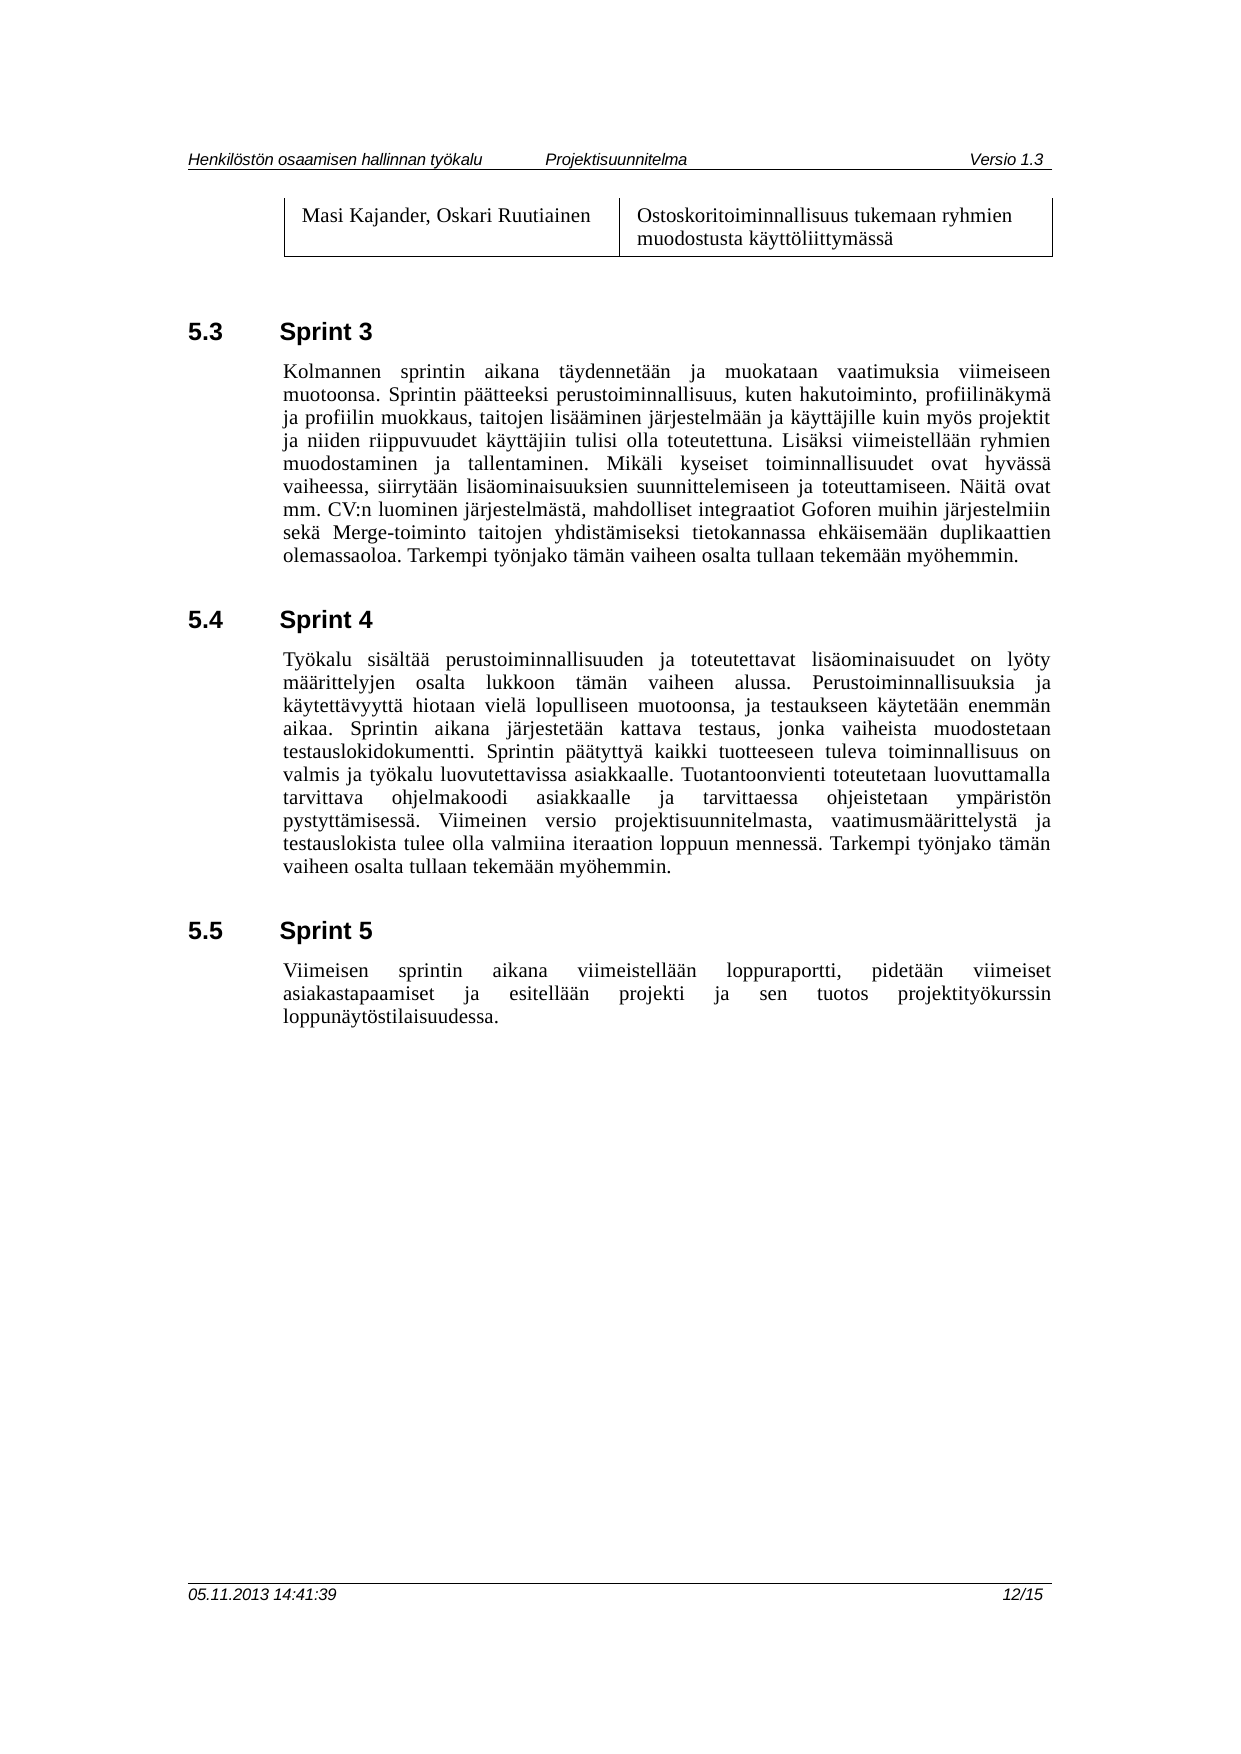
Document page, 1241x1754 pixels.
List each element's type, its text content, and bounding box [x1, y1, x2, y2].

text Viimeisen sprintin aikana viimeistellään loppuraportti, pidetään viimeiset asiakastapaamiset ja esitellään projekti ja sen tuotos projektityökurssin loppunäytöstilaisuudessa. [283, 959, 1052, 1028]
text Työkalu sisältää perustoiminnallisuuden ja toteutettavat lisäominaisuudet on lyöty määrittelyjen osalta lukkoon tämän vaiheen alussa. Perustoiminnallisuuksia ja käytettävyyttä hiotaan vielä lopulliseen muotoonsa, ja testaukseen käytetään enemmän aikaa. Sprintin aikana järjestetään kattava testaus, jonka vaiheista muodostetaan testauslokidokumentti. Sprintin päätyttyä kaikki tuotteeseen tuleva toiminnallisuus on valmis ja työkalu luovutettavissa asiakkaalle. Tuotantoonvienti toteutetaan luovuttamalla tarvittava ohjelmakoodi asiakkaalle ja tarvittaessa ohjeistetaan ympäristön pystyttämisessä. Viimeinen versio projektisuunnitelmasta, vaatimusmäärittelystä ja testauslokista tulee olla valmiina iteraation loppuun mennessä. Tarkempi työnjako tämän vaiheen osalta tullaan tekemään myöhemmin. [283, 648, 1052, 878]
subtitle Sprint 4 [188, 606, 1052, 634]
text Kolmannen sprintin aikana täydennetään ja muokataan vaatimuksia viimeiseen muotoonsa. Sprintin päätteeksi perustoiminnallisuus, kuten hakutoiminto, profiilinäkymä ja profiilin muokkaus, taitojen lisääminen järjestelmään ja käyttäjille kuin myös projektit ja niiden riippuvuudet käyttäjiin tulisi olla toteutettuna. Lisäksi viimeistellään ryhmien muodostaminen ja tallentaminen. Mikäli kyseiset toiminnallisuudet ovat hyvässä vaiheessa, siirrytään lisäominaisuuksien suunnittelemiseen ja toteuttamiseen. Näitä ovat mm. CV:n luominen järjestelmästä, mahdolliset integraatiot Goforen muihin järjestelmiin sekä Merge-toiminto taitojen yhdistämiseksi tietokannassa ehkäisemään duplikaattien olemassaoloa. Tarkempi työnjako tämän vaiheen osalta tullaan tekemään myöhemmin. [283, 360, 1052, 567]
subtitle Sprint 3 [188, 318, 1052, 346]
table_cell Ostoskoritoiminnallisuus tukemaan ryhmien muodostusta käyttöliittymässä [620, 198, 1052, 256]
table_cell Masi Kajander, Oskari Ruutiainen [285, 198, 619, 256]
subtitle Sprint 5 [188, 917, 1052, 945]
